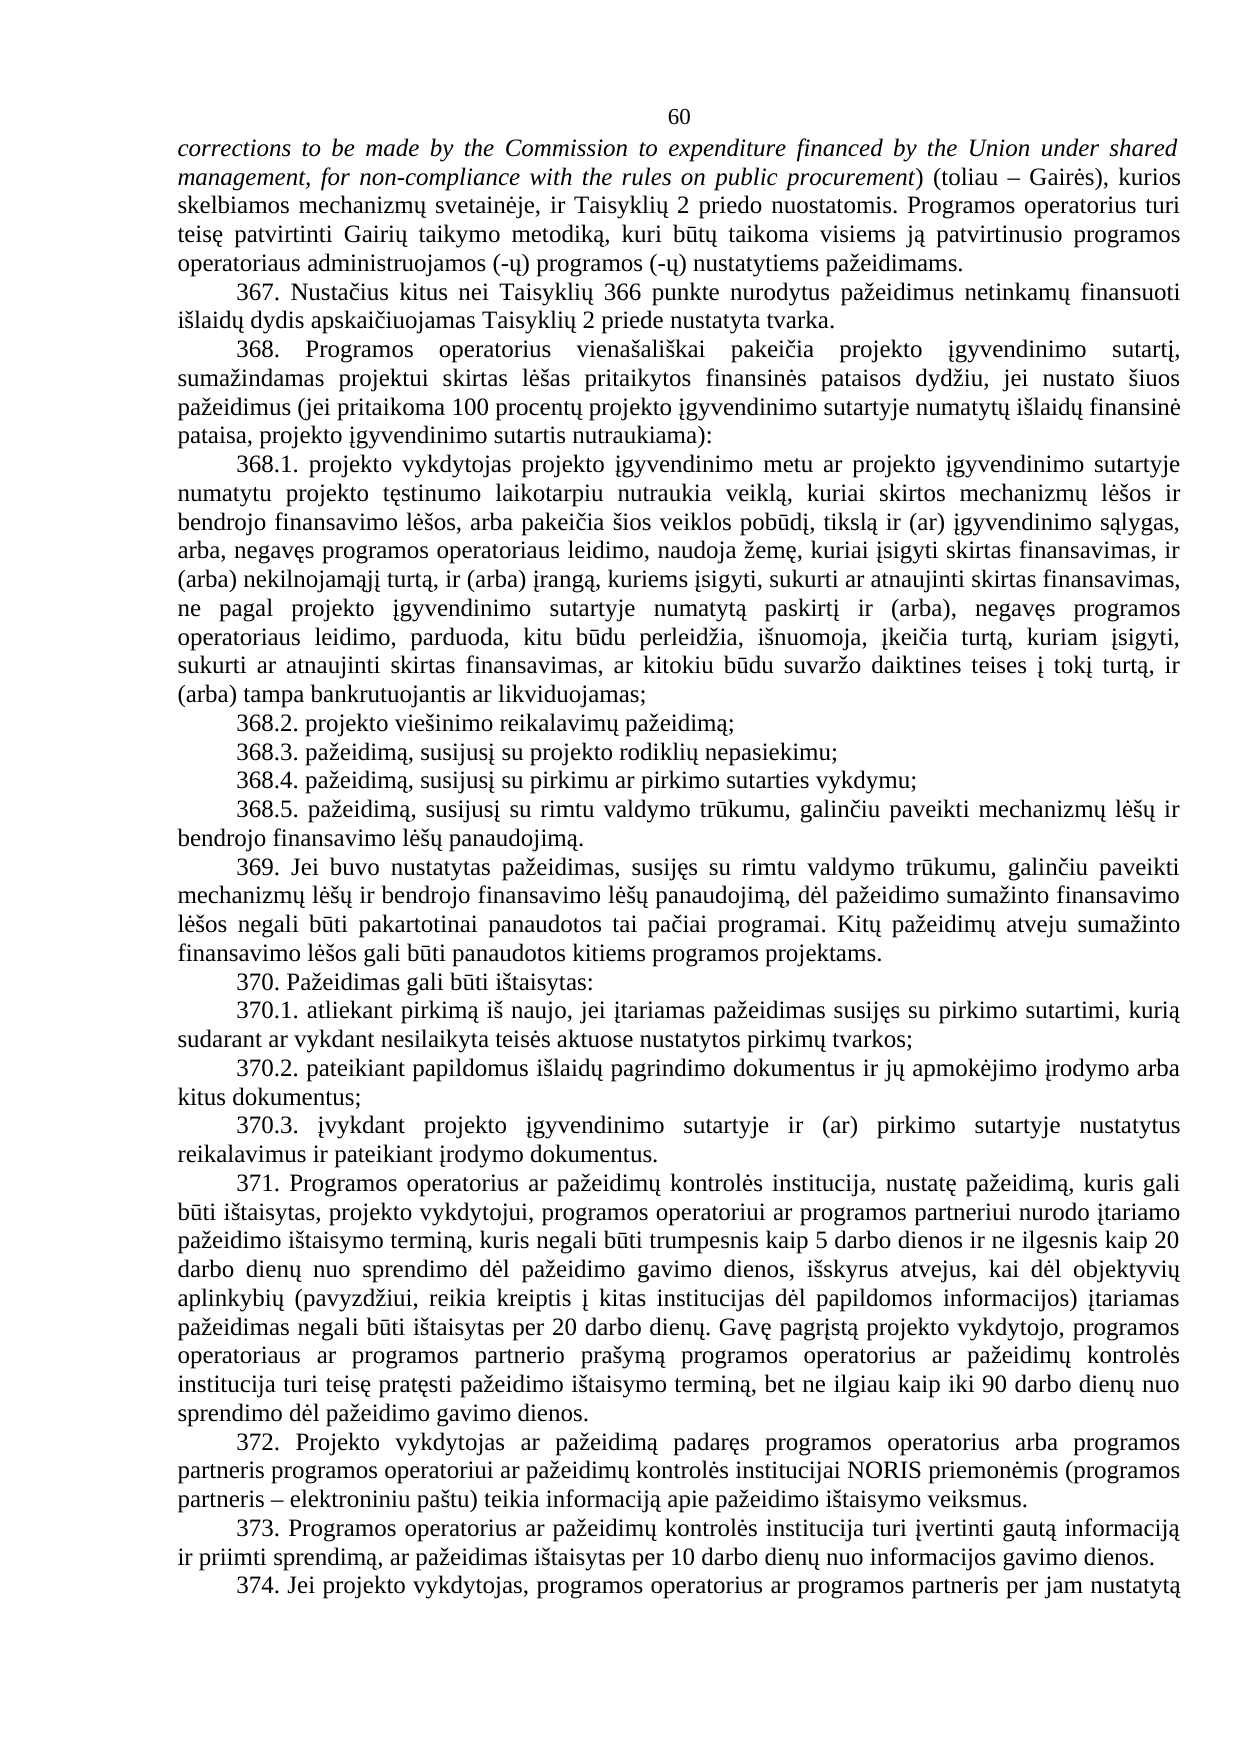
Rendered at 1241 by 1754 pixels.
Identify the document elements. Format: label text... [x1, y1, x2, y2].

text 370.2. pateikiant papildomus išlaidų pagrindimo dokumentus ir jų apmokėjimo įrodymo arba kitus dokumentus; [177, 1053, 1181, 1110]
text 368.4. pažeidimą, susijusį su pirkimu ar pirkimo sutarties vykdymu; [177, 765, 1181, 794]
text 368.5. pažeidimą, susijusį su rimtu valdymo trūkumu, galinčiu paveikti mechanizmų lėšų ir bendrojo finansavimo lėšų panaudojimą. [177, 794, 1181, 852]
text 370. Pažeidimas gali būti ištaisytas: [177, 967, 1181, 995]
text corrections to be made by the Commission to expenditure financed by the Union under shared management, for non-compliance with the rules on public procurement) (toliau – Gairės), kurios skelbiamos mechanizmų svetainėje, ir Taisyklių 2 priedo nuostatomis. Programos operatorius turi teisę patvirtinti Gairių taikymo metodiką, kuri būtų taikoma visiems ją patvirtinusio programos operatoriaus administruojamos (-ų) programos (-ų) nustatytiems pažeidimams. [177, 133, 1181, 277]
text 372. Projekto vykdytojas ar pažeidimą padaręs programos operatorius arba programos partneris programos operatoriui ar pažeidimų kontrolės institucijai NORIS priemonėmis (programos partneris – elektroniniu paštu) teikia informaciją apie pažeidimo ištaisymo veiksmus. [177, 1427, 1181, 1513]
text 371. Programos operatorius ar pažeidimų kontrolės institucija, nustatę pažeidimą, kuris gali būti ištaisytas, projekto vykdytojui, programos operatoriui ar programos partneriui nurodo įtariamo pažeidimo ištaisymo terminą, kuris negali būti trumpesnis kaip 5 darbo dienos ir ne ilgesnis kaip 20 darbo dienų nuo sprendimo dėl pažeidimo gavimo dienos, išskyrus atvejus, kai dėl objektyvių aplinkybių (pavyzdžiui, reikia kreiptis į kitas institucijas dėl papildomos informacijos) įtariamas pažeidimas negali būti ištaisytas per 20 darbo dienų. Gavę pagrįstą projekto vykdytojo, programos operatoriaus ar programos partnerio prašymą programos operatorius ar pažeidimų kontrolės institucija turi teisę pratęsti pažeidimo ištaisymo terminą, bet ne ilgiau kaip iki 90 darbo dienų nuo sprendimo dėl pažeidimo gavimo dienos. [177, 1168, 1181, 1427]
text 368.3. pažeidimą, susijusį su projekto rodiklių nepasiekimu; [177, 737, 1181, 765]
text 367. Nustačius kitus nei Taisyklių 366 punkte nurodytus pažeidimus netinkamų finansuoti išlaidų dydis apskaičiuojamas Taisyklių 2 priede nustatyta tvarka. [177, 277, 1181, 334]
text 374. Jei projekto vykdytojas, programos operatorius ar programos partneris per jam nustatytą [177, 1570, 1181, 1599]
text 368.2. projekto viešinimo reikalavimų pažeidimą; [177, 708, 1181, 737]
text 369. Jei buvo nustatytas pažeidimas, susijęs su rimtu valdymo trūkumu, galinčiu paveikti mechanizmų lėšų ir bendrojo finansavimo lėšų panaudojimą, dėl pažeidimo sumažinto finansavimo lėšos negali būti pakartotinai panaudotos tai pačiai programai. Kitų pažeidimų atveju sumažinto finansavimo lėšos gali būti panaudotos kitiems programos projektams. [177, 852, 1181, 967]
text 373. Programos operatorius ar pažeidimų kontrolės institucija turi įvertinti gautą informaciją ir priimti sprendimą, ar pažeidimas ištaisytas per 10 darbo dienų nuo informacijos gavimo dienos. [177, 1513, 1181, 1570]
text 370.1. atliekant pirkimą iš naujo, jei įtariamas pažeidimas susijęs su pirkimo sutartimi, kurią sudarant ar vykdant nesilaikyta teisės aktuose nustatytos pirkimų tvarkos; [177, 995, 1181, 1053]
text 368.1. projekto vykdytojas projekto įgyvendinimo metu ar projekto įgyvendinimo sutartyje numatytu projekto tęstinumo laikotarpiu nutraukia veiklą, kuriai skirtos mechanizmų lėšos ir bendrojo finansavimo lėšos, arba pakeičia šios veiklos pobūdį, tikslą ir (ar) įgyvendinimo sąlygas, arba, negavęs programos operatoriaus leidimo, naudoja žemę, kuriai įsigyti skirtas finansavimas, ir (arba) nekilnojamąjį turtą, ir (arba) įrangą, kuriems įsigyti, sukurti ar atnaujinti skirtas finansavimas, ne pagal projekto įgyvendinimo sutartyje numatytą paskirtį ir (arba), negavęs programos operatoriaus leidimo, parduoda, kitu būdu perleidžia, išnuomoja, įkeičia turtą, kuriam įsigyti, sukurti ar atnaujinti skirtas finansavimas, ar kitokiu būdu suvaržo daiktines teises į tokį turtą, ir (arba) tampa bankrutuojantis ar likviduojamas; [177, 449, 1181, 708]
text 368. Programos operatorius vienašališkai pakeičia projekto įgyvendinimo sutartį, sumažindamas projektui skirtas lėšas pritaikytos finansinės pataisos dydžiu, jei nustato šiuos pažeidimus (jei pritaikoma 100 procentų projekto įgyvendinimo sutartyje numatytų išlaidų finansinė pataisa, projekto įgyvendinimo sutartis nutraukiama): [177, 334, 1181, 449]
text 370.3. įvykdant projekto įgyvendinimo sutartyje ir (ar) pirkimo sutartyje nustatytus reikalavimus ir pateikiant įrodymo dokumentus. [177, 1110, 1181, 1168]
